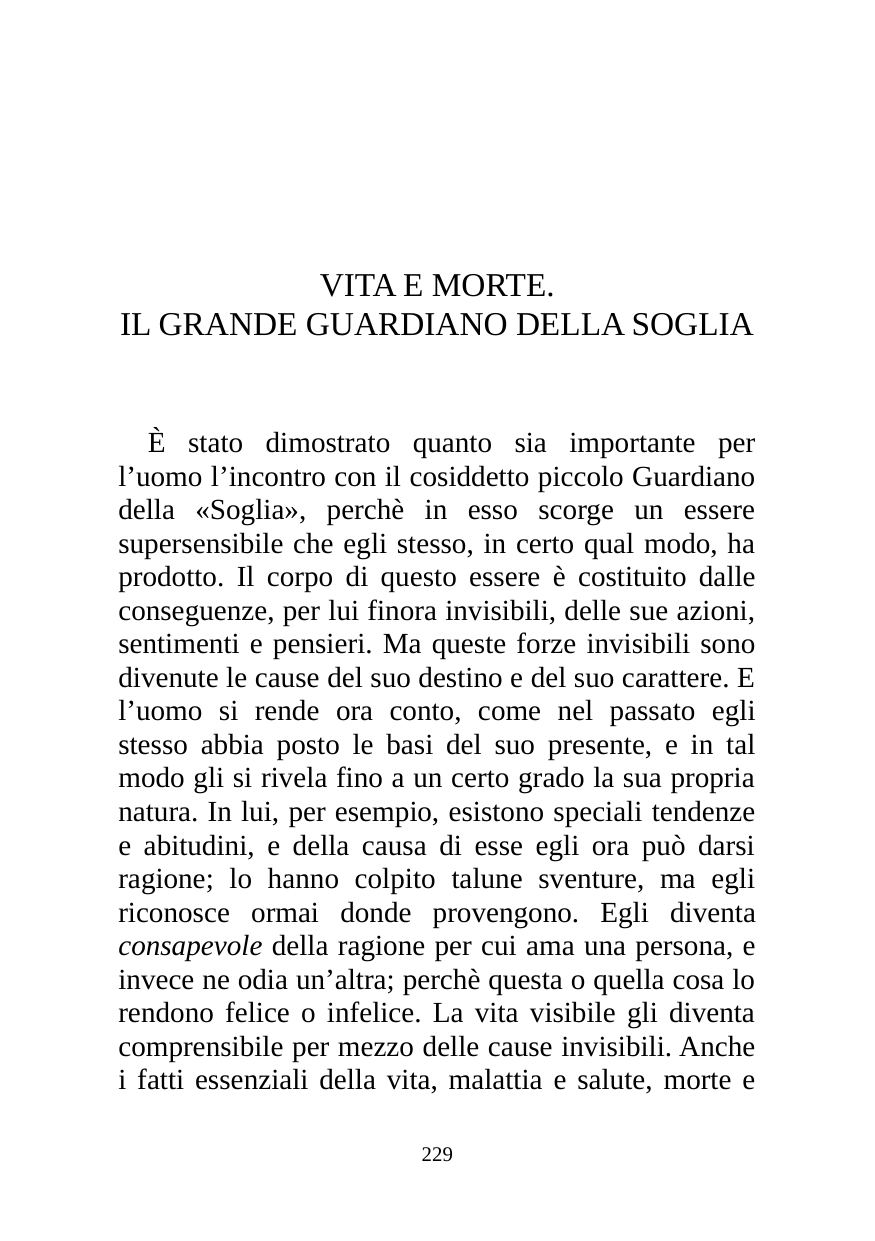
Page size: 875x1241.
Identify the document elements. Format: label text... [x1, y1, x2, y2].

text È stato dimostrato quanto sia importante per l’uomo l’incontro con il cosiddetto piccolo Guardiano della «Soglia», perchè in esso scorge un essere supersensibile che egli stesso, in certo qual modo, ha prodotto. Il corpo di questo essere è costituito dalle conseguenze, per lui finora invisibili, delle sue azioni, sentimenti e pensieri. Ma queste forze invisibili sono divenute le cause del suo destino e del suo carattere. E l’uomo si rende ora conto, come nel passato egli stesso abbia posto le basi del suo presente, e in tal modo gli si rivela fino a un certo grado la sua propria natura. In lui, per esempio, esistono speciali tendenze e abitudini, e della causa di esse egli ora può darsi ragione; lo hanno colpito talune sventure, ma egli riconosce ormai donde provengono. Egli diventa consapevole della ragione per cui ama una persona, e invece ne odia un’altra; perchè questa o quella cosa lo rendono felice o infelice. La vita visibile gli diventa comprensibile per mezzo delle cause invisibili. Anche i fatti essenziali della vita, malattia e salute, morte e [118, 425, 756, 1096]
subtitle VITA E MORTE. IL GRANDE GUARDIANO DELLA SOGLIA [118, 266, 756, 342]
